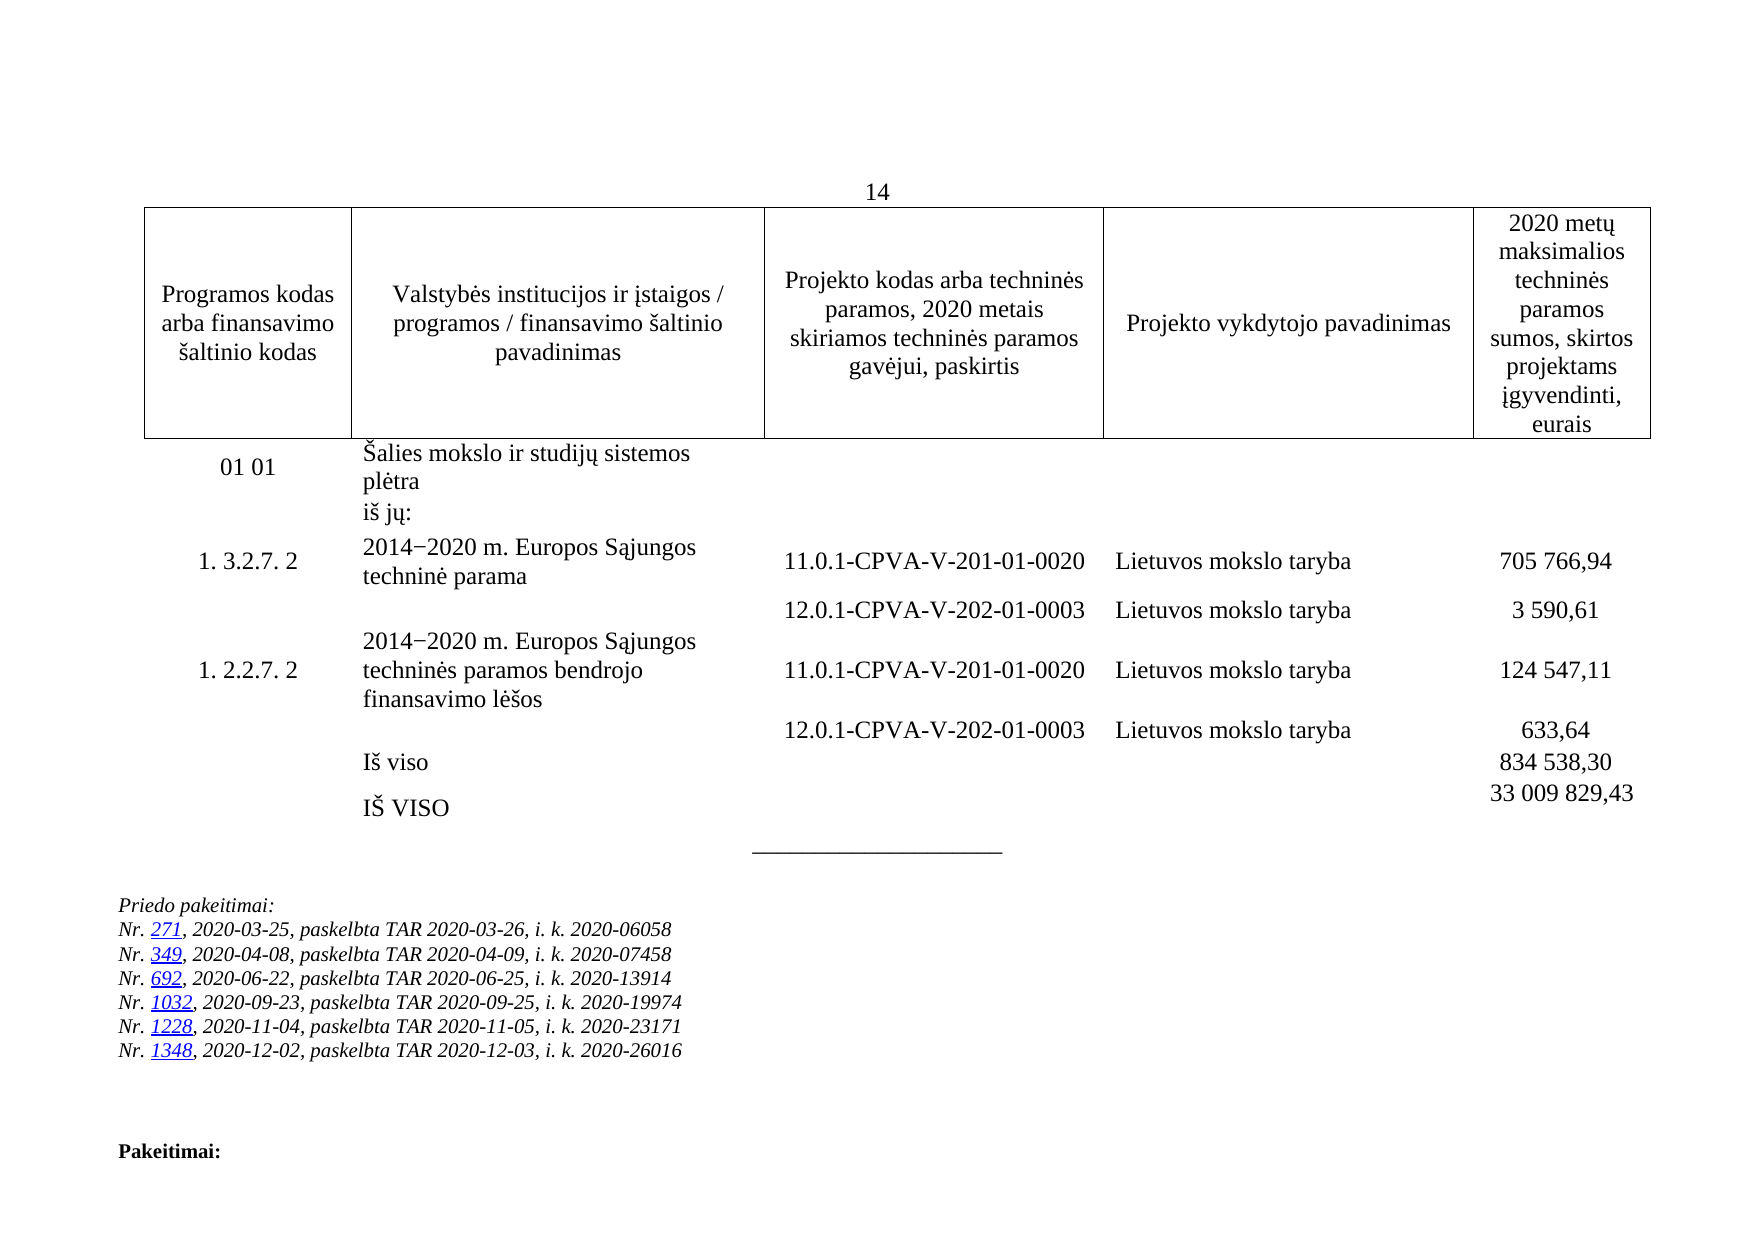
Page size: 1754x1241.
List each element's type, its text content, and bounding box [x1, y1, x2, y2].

table_cell 1. 3.2.7. 2 [144, 528, 351, 594]
table_header 2020 metų maksimalios techninės paramos sumos, skirtos projektams įgyvendinti, eurais [1474, 208, 1650, 438]
table_cell Lietuvos mokslo taryba [1104, 528, 1473, 594]
table_cell [144, 594, 351, 626]
table_cell 12.0.1-CPVA-V-202-01-0003 [764, 713, 1104, 746]
table_cell [1473, 495, 1650, 528]
table_cell 1. 2.2.7. 2 [144, 626, 351, 713]
text Nr. 271, 2020-03-25, paskelbta TAR 2020-03-26, i. k. 2020-06058 [118, 917, 1636, 941]
table_cell Lietuvos mokslo taryba [1104, 713, 1473, 746]
table_cell [764, 495, 1104, 528]
table_cell Lietuvos mokslo taryba [1104, 626, 1473, 713]
table_cell [1104, 778, 1473, 836]
table_cell [1473, 439, 1650, 495]
text Nr. 692, 2020-06-22, paskelbta TAR 2020-06-25, i. k. 2020-13914 [118, 966, 1636, 989]
table_cell 01 01 [144, 439, 351, 495]
table_cell [351, 713, 764, 746]
text Nr. 349, 2020-04-08, paskelbta TAR 2020-04-09, i. k. 2020-07458 [118, 941, 1636, 966]
table_cell Šalies mokslo ir studijų sistemos plėtra [351, 439, 764, 495]
table_header Projekto kodas arba techninės paramos, 2020 metais skiriamos techninės paramos gavėjui, paskirtis [765, 208, 1103, 438]
text Priedo pakeitimai: [118, 893, 1636, 917]
table_cell [1104, 746, 1473, 778]
table_cell 124 547,11 [1473, 626, 1650, 713]
table_cell [351, 594, 764, 626]
table_cell [144, 746, 351, 778]
table_cell [1104, 439, 1473, 495]
table_cell 633,64 [1473, 713, 1650, 746]
table_cell [764, 439, 1104, 495]
table_cell iš jų: [351, 495, 764, 528]
table_header Valstybės institucijos ir įstaigos / programos / finansavimo šaltinio pavadinimas [352, 208, 764, 438]
table_cell 11.0.1-CPVA-V-201-01-0020 [764, 626, 1104, 713]
table_cell [764, 746, 1104, 778]
table_cell 33 009 829,43 [1473, 778, 1650, 836]
table_cell 12.0.1-CPVA-V-202-01-0003 [764, 594, 1104, 626]
text Nr. 1228, 2020-11-04, paskelbta TAR 2020-11-05, i. k. 2020-23171 [118, 1014, 1636, 1038]
table_cell [764, 778, 1104, 836]
text Nr. 1348, 2020-12-02, paskelbta TAR 2020-12-03, i. k. 2020-26016 [118, 1038, 1636, 1062]
text Nr. 1032, 2020-09-23, paskelbta TAR 2020-09-25, i. k. 2020-19974 [118, 989, 1636, 1014]
table_cell [144, 713, 351, 746]
table_cell [144, 495, 351, 528]
table_cell Lietuvos mokslo taryba [1104, 594, 1473, 626]
table_cell Iš viso [351, 746, 764, 778]
table_cell 11.0.1-CPVA-V-201-01-0020 [764, 528, 1104, 594]
table_cell 3 590,61 [1473, 594, 1650, 626]
table_cell 2014−2020 m. Europos Sąjungos techninė parama [351, 528, 764, 594]
table_cell IŠ VISO [351, 778, 764, 836]
text –––––––––––––––––––– [118, 836, 1636, 864]
text Pakeitimai: [118, 1139, 1636, 1163]
table_cell 834 538,30 [1473, 746, 1650, 778]
table_cell 705 766,94 [1473, 528, 1650, 594]
table_cell [1104, 495, 1473, 528]
table_header Programos kodas arba finansavimo šaltinio kodas [145, 208, 351, 438]
table_cell [144, 778, 351, 836]
table_header Projekto vykdytojo pavadinimas [1104, 208, 1473, 438]
table_cell 2014−2020 m. Europos Sąjungos techninės paramos bendrojo finansavimo lėšos [351, 626, 764, 713]
